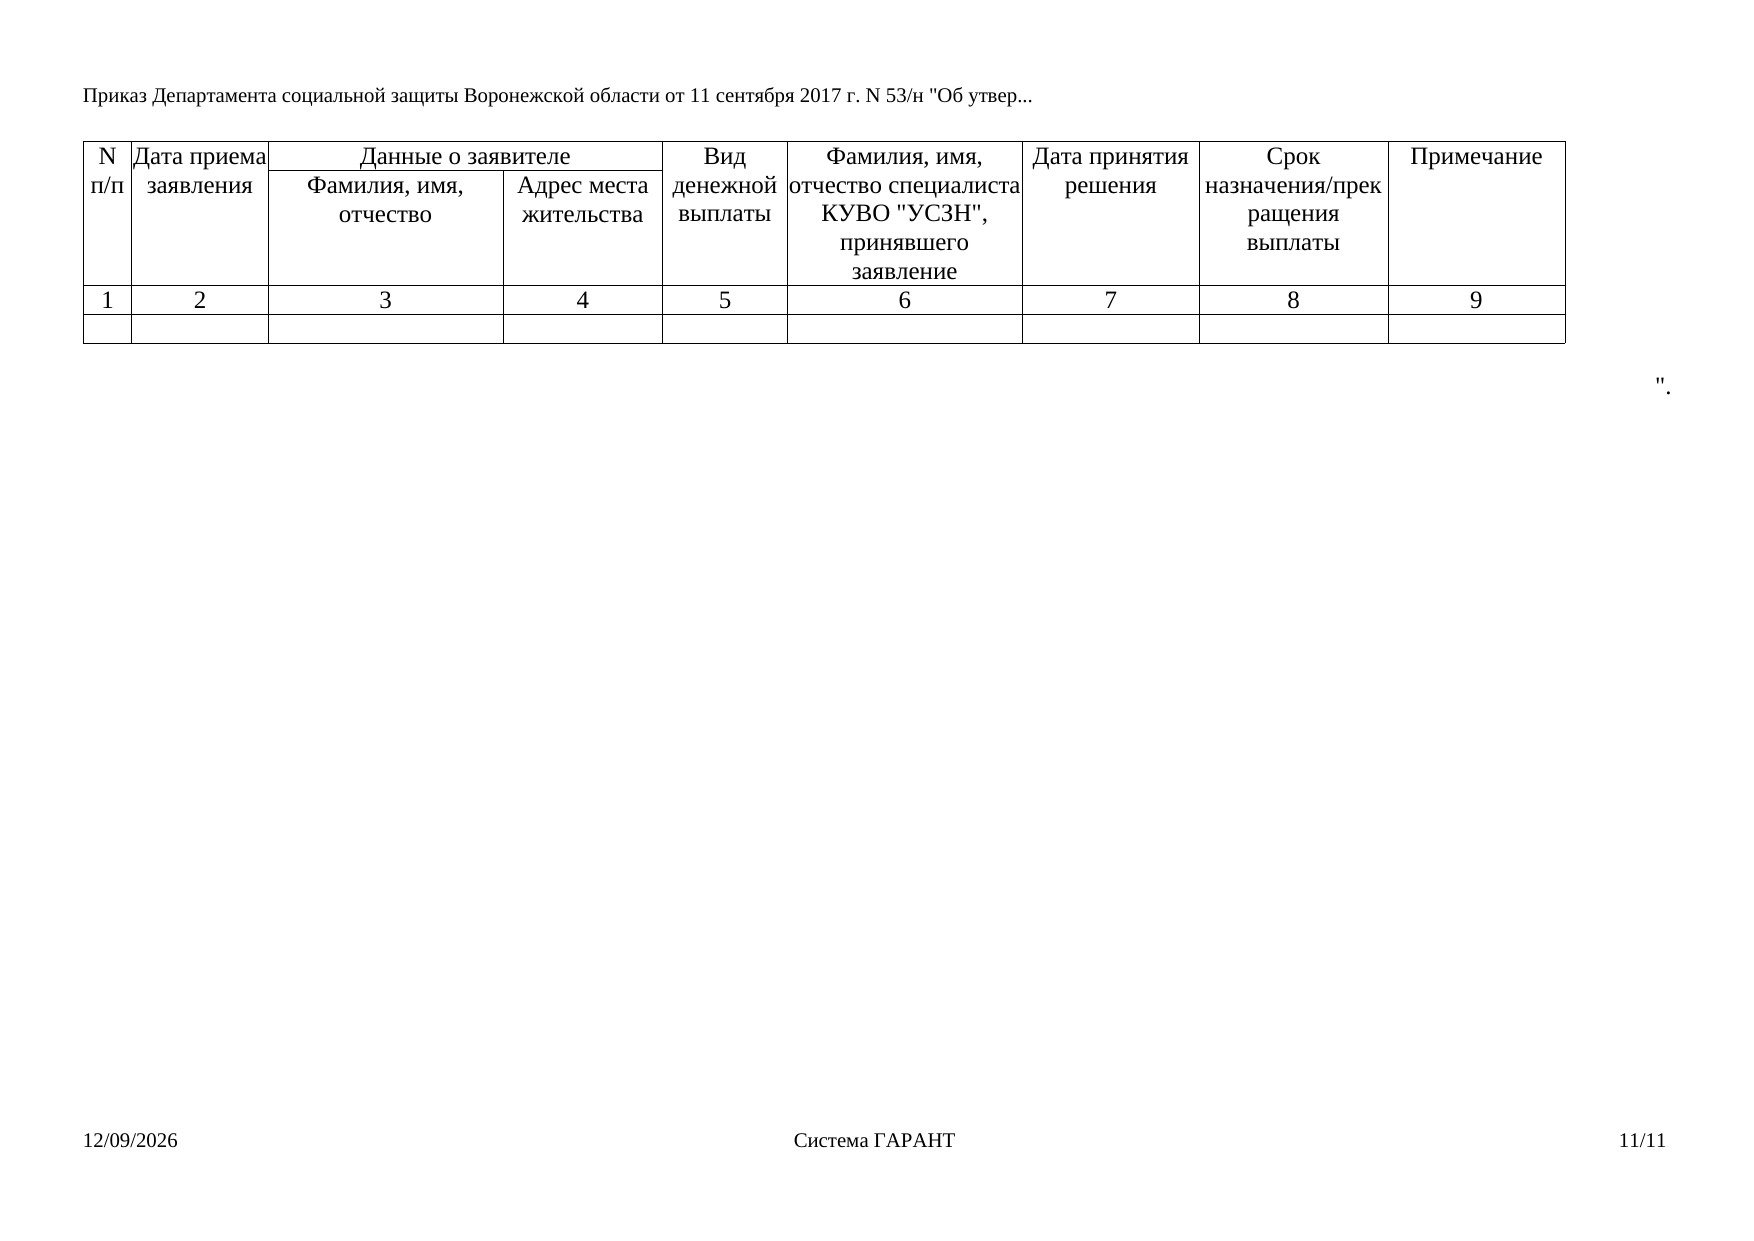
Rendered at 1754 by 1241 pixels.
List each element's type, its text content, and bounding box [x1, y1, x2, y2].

table_header N п/п [84, 142, 131, 285]
table_header Фамилия, имя, отчество специалиста КУВО "УСЗН", принявшего заявление [788, 142, 1022, 285]
table_header Срок назначения/прекращения выплаты [1200, 142, 1388, 285]
table_cell 3 [269, 286, 503, 314]
table_cell 6 [788, 286, 1022, 314]
table_cell [1200, 315, 1388, 343]
table_cell Адрес места жительства [504, 171, 662, 285]
table_cell 2 [132, 286, 268, 314]
table_header Примечание [1389, 142, 1565, 285]
text ". [83, 371, 1671, 400]
table_cell 1 [84, 286, 131, 314]
table_cell [1023, 315, 1199, 343]
table_cell [788, 315, 1022, 343]
table_cell [84, 315, 131, 343]
table_cell [269, 315, 503, 343]
table_cell 9 [1389, 286, 1565, 314]
table_cell [663, 315, 787, 343]
table_cell [1389, 315, 1565, 343]
table_header Дата принятия решения [1023, 142, 1199, 285]
table_cell 5 [663, 286, 787, 314]
table_cell [132, 315, 268, 343]
table_cell [504, 315, 662, 343]
table_header Данные о заявителе [269, 142, 662, 170]
table_cell 4 [504, 286, 662, 314]
table_cell Фамилия, имя, отчество [269, 171, 503, 285]
table_cell 7 [1023, 286, 1199, 314]
table_header Вид денежной выплаты [663, 142, 787, 285]
table_cell 8 [1200, 286, 1388, 314]
table_header Дата приема заявления [132, 142, 268, 285]
